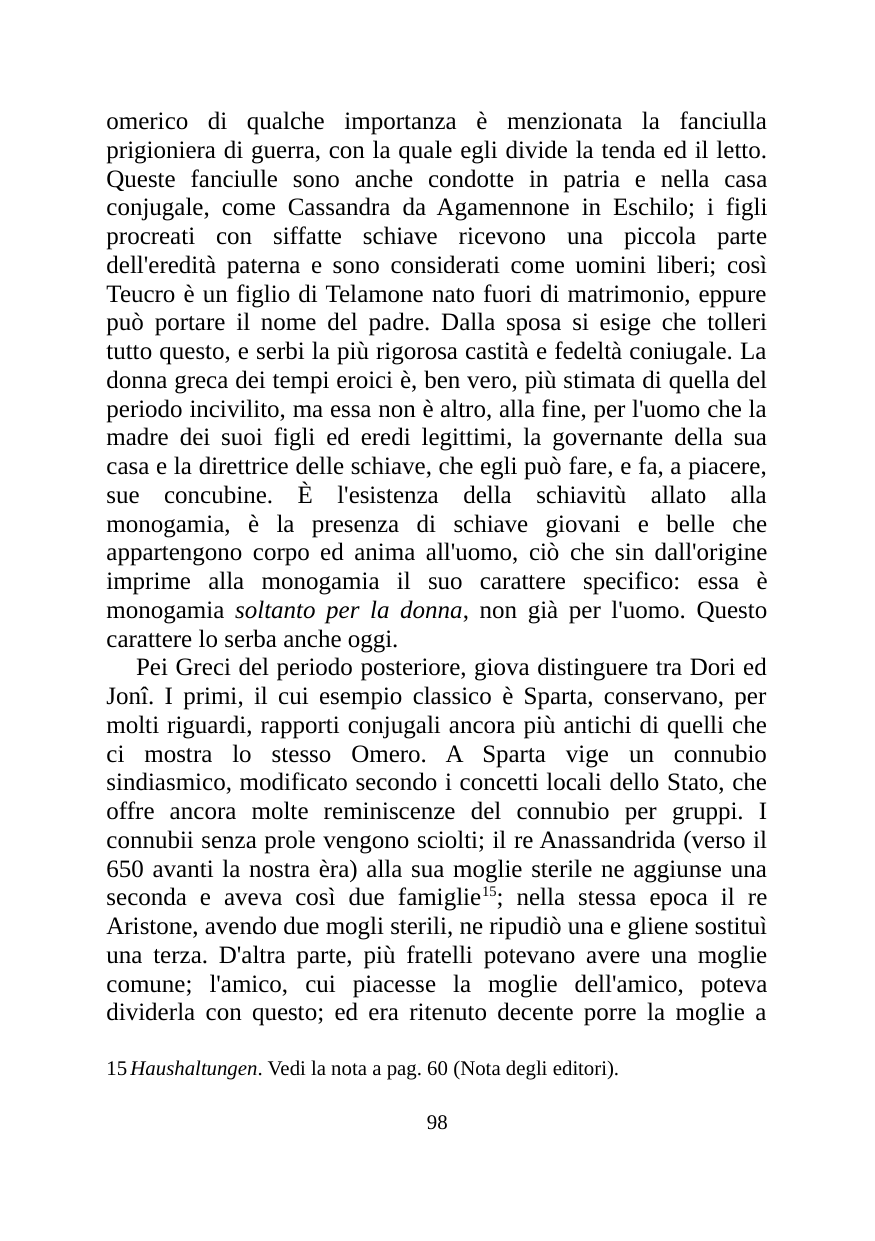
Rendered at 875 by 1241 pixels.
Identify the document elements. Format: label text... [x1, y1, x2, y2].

text omerico di qualche importanza è menzionata la fanciulla prigioniera di guerra, con la quale egli divide la tenda ed il letto. Queste fanciulle sono anche condotte in patria e nella casa conjugale, come Cassandra da Agamennone in Eschilo; i figli procreati con siffatte schiave ricevono una piccola parte dell'eredità paterna e sono considerati come uomini liberi; così Teucro è un figlio di Telamone nato fuori di matrimonio, eppure può portare il nome del padre. Dalla sposa si esige che tolleri tutto questo, e serbi la più rigorosa castità e fedeltà coniugale. La donna greca dei tempi eroici è, ben vero, più stimata di quella del periodo incivilito, ma essa non è altro, alla fine, per l'uomo che la madre dei suoi figli ed eredi legittimi, la governante della sua casa e la direttrice delle schiave, che egli può fare, e fa, a piacere, sue concubine. È l'esistenza della schiavitù allato alla monogamia, è la presenza di schiave giovani e belle che appartengono corpo ed anima all'uomo, ciò che sin dall'origine imprime alla monogamia il suo carattere specifico: essa è monogamia soltanto per la donna, non già per l'uomo. Questo carattere lo serba anche oggi. [106, 106, 768, 652]
text Haushaltungen. Vedi la nota a pag. 60 (Nota degli editori). [106, 1056, 768, 1080]
text Pei Greci del periodo posteriore, giova distinguere tra Dori ed Jonî. I primi, il cui esempio classico è Sparta, conservano, per molti riguardi, rapporti conjugali ancora più antichi di quelli che ci mostra lo stesso Omero. A Sparta vige un connubio sindiasmico, modificato secondo i concetti locali dello Stato, che offre ancora molte reminiscenze del connubio per gruppi. I connubii senza prole vengono sciolti; il re Anassandrida (verso il 650 avanti la nostra èra) alla sua moglie sterile ne aggiunse una seconda e aveva così due famiglie; nella stessa epoca il re Aristone, avendo due mogli sterili, ne ripudiò una e gliene sostituì una terza. D'altra parte, più fratelli potevano avere una moglie comune; l'amico, cui piacesse la moglie dell'amico, poteva dividerla con questo; ed era ritenuto decente porre la moglie a [106, 652, 768, 1026]
